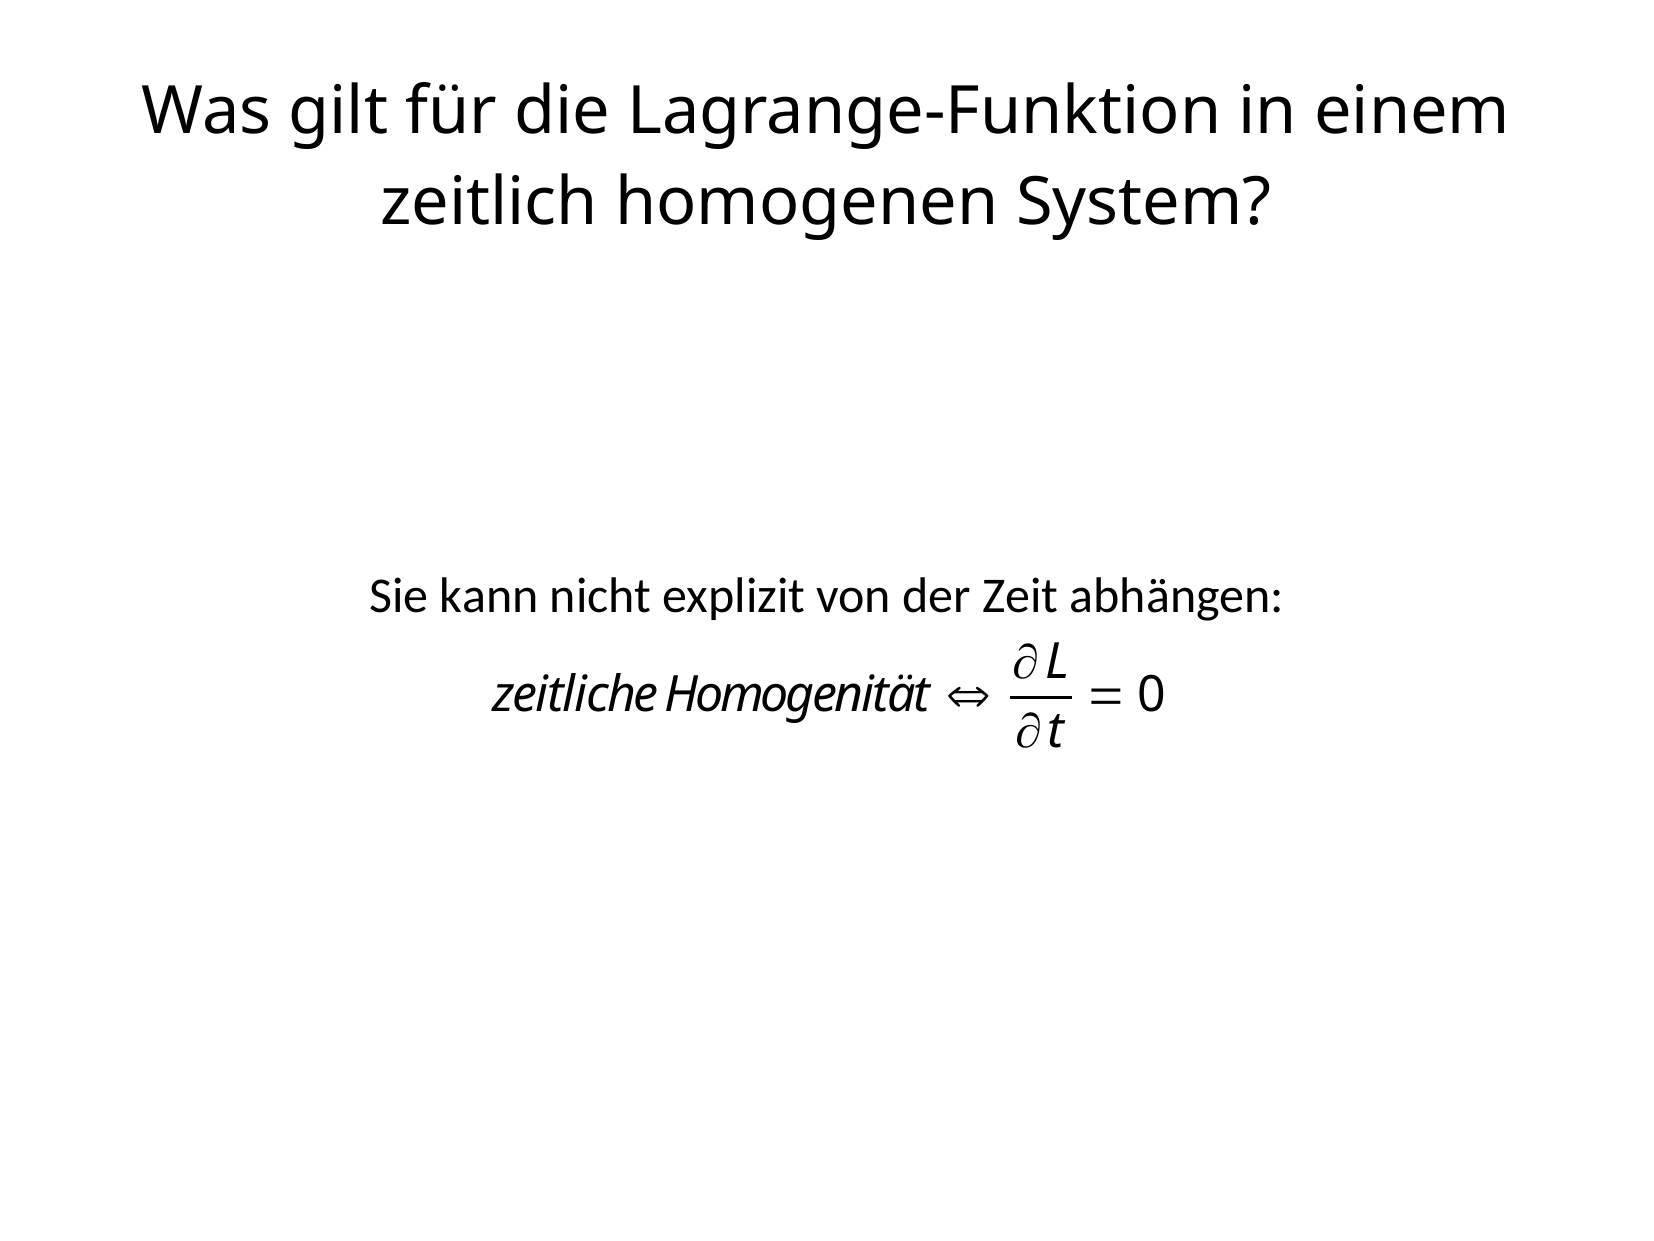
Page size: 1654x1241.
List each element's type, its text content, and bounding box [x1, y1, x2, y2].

chart [484, 632, 1169, 762]
title Was gilt für die Lagrange-Funktion in einem zeitlich homogenen System? [82, 49, 1571, 257]
subtitle Sie kann nicht explizit von der Zeit abhängen: [82, 290, 1571, 1010]
